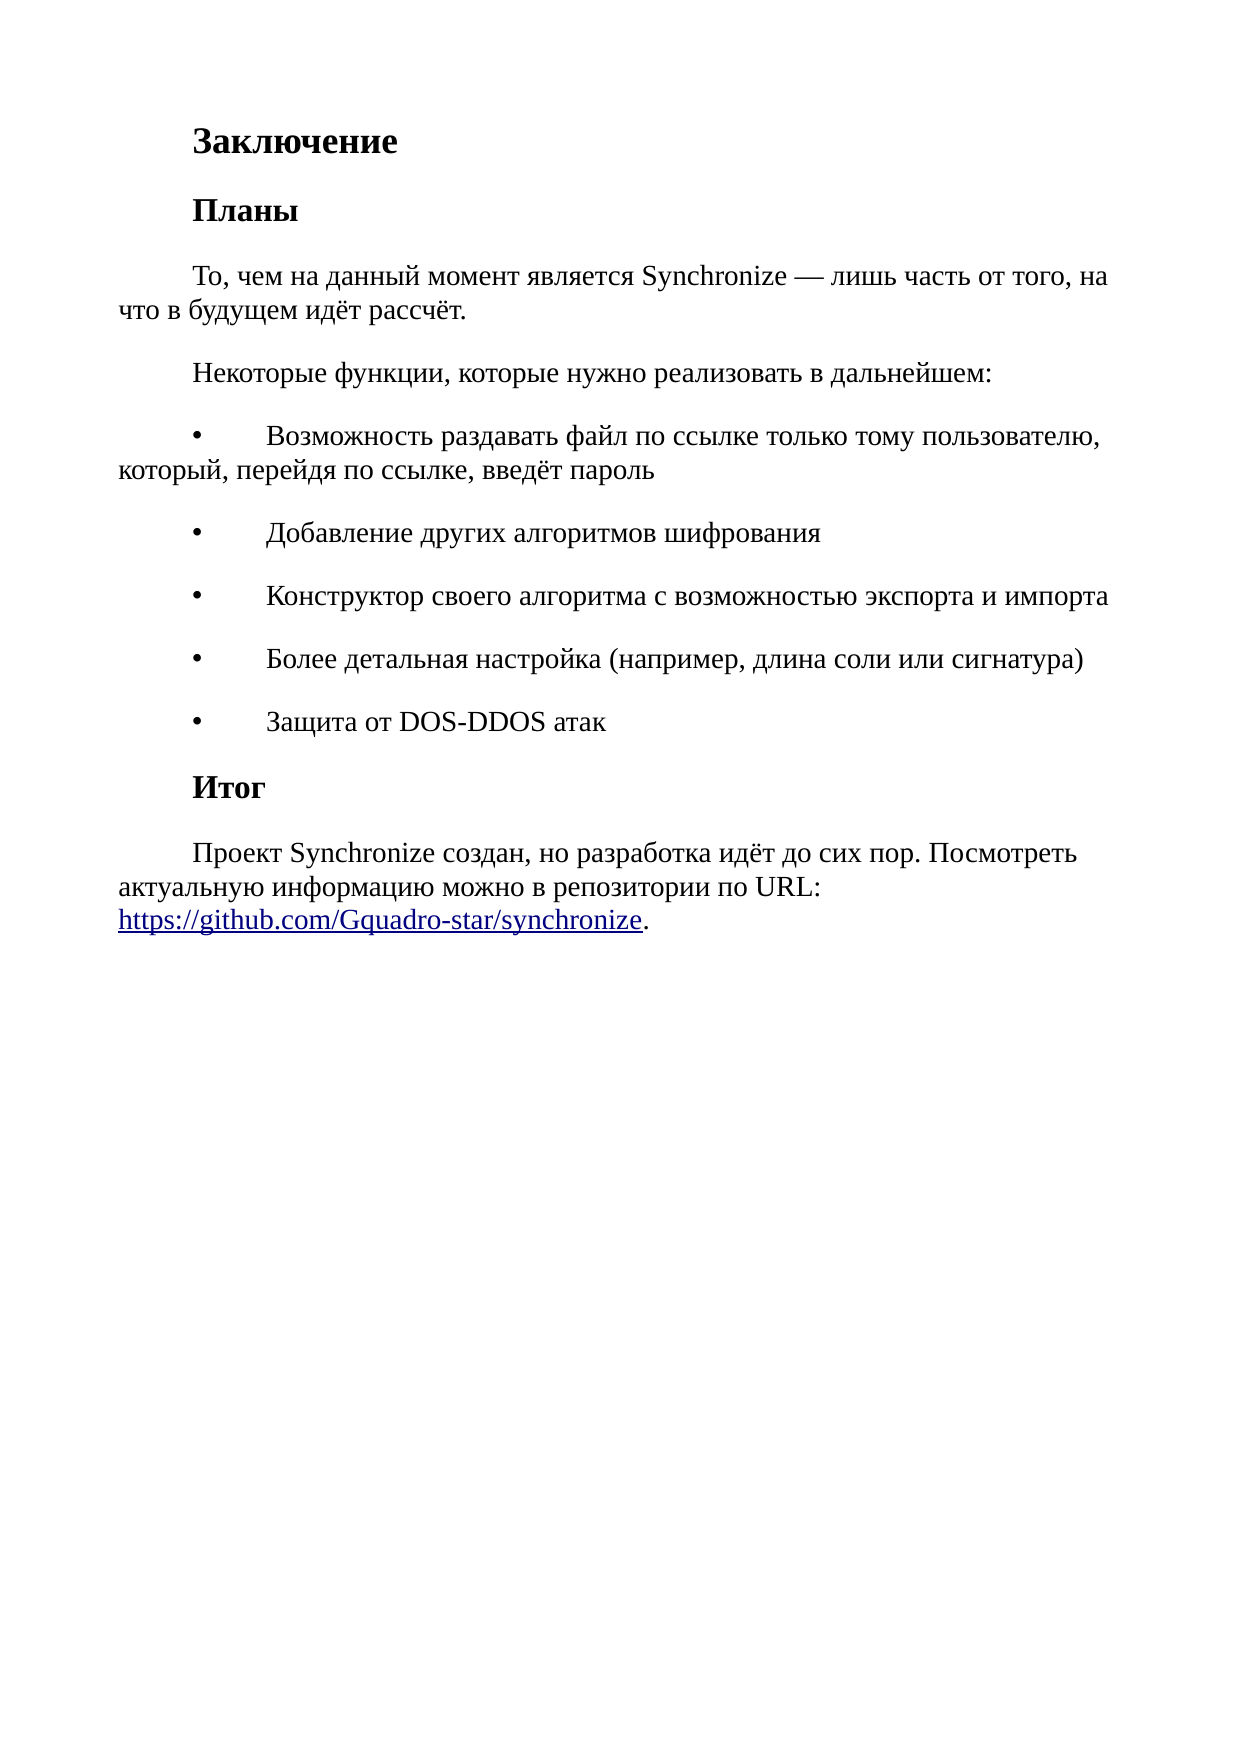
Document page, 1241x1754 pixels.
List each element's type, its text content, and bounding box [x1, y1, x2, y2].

subtitle Планы [118, 191, 1122, 229]
subtitle Заключение [118, 118, 1122, 161]
text Проект Synchronize создан, но разработка идёт до сих пор. Посмотреть актуальную информацию можно в репозитории по URL: https://github.com/Gquadro-star/synchronize. [118, 835, 1122, 936]
subtitle Итог [118, 767, 1122, 806]
list Возможность раздавать файл по ссылке только тому пользователю, который, перейдя по ссылке, введёт пароль [118, 418, 1122, 485]
list Добавление других алгоритмов шифрования [118, 515, 1122, 548]
text Некоторые функции, которые нужно реализовать в дальнейшем: [118, 355, 1122, 389]
list Конструктор своего алгоритма с возможностью экспорта и импорта [118, 578, 1122, 612]
list Защита от DOS-DDOS атак [118, 704, 1122, 738]
text То, чем на данный момент является Synchronize — лишь часть от того, на что в будущем идёт рассчёт. [118, 258, 1122, 326]
list Более детальная настройка (например, длина соли или сигнатура) [118, 641, 1122, 675]
